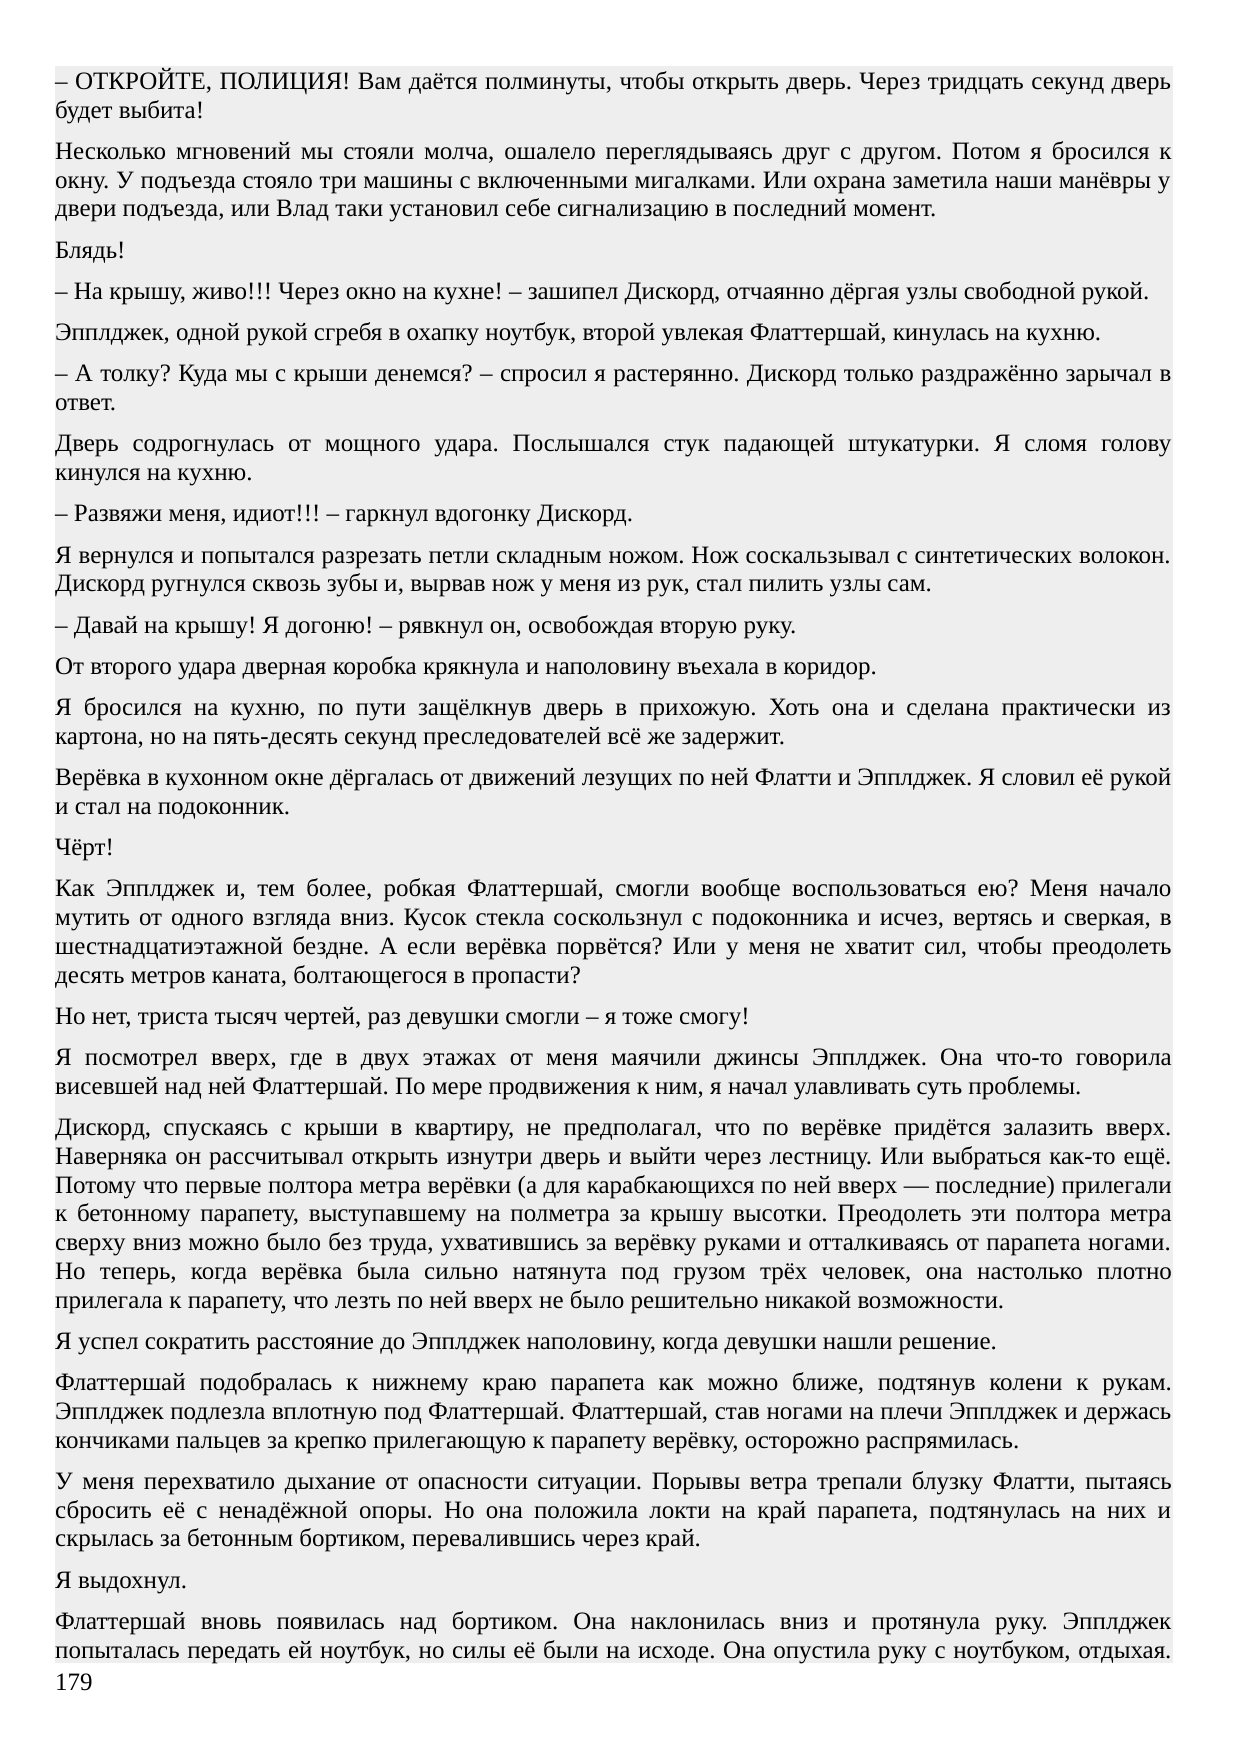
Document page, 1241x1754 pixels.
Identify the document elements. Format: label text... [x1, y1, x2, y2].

text У меня перехватило дыхание от опасности ситуации. Порывы ветра трепали блузку Флатти, пытаясь сбросить её с ненадёжной опоры. Но она положила локти на край парапета, подтянулась на них и скрылась за бетонным бортиком, перевалившись через край. [55, 1466, 1173, 1552]
text – Развяжи меня, идиот!!! – гаркнул вдогонку Дискорд. [55, 498, 1173, 527]
text Как Эпплджек и, тем более, робкая Флаттершай, смогли вообще воспользоваться ею? Меня начало мутить от одного взгляда вниз. Кусок стекла соскользнул с подоконника и исчез, вертясь и сверкая, в шестнадцатиэтажной бездне. А если верёвка порвётся? Или у меня не хватит сил, чтобы преодолеть десять метров каната, болтающегося в пропасти? [55, 873, 1173, 988]
text – ОТКРОЙТЕ, ПОЛИЦИЯ! Вам даётся полминуты, чтобы открыть дверь. Через тридцать секунд дверь будет выбита! [55, 66, 1173, 123]
text Несколько мгновений мы стояли молча, ошалело переглядываясь друг с другом. Потом я бросился к окну. У подъезда стояло три машины с включенными мигалками. Или охрана заметила наши манёвры у двери подъезда, или Влад таки установил себе сигнализацию в последний момент. [55, 136, 1173, 222]
text Я бросился на кухню, по пути защёлкнув дверь в прихожую. Хоть она и сделана практически из картона, но на пять-десять секунд преследователей всё же задержит. [55, 692, 1173, 750]
text Чёрт! [55, 832, 1173, 861]
text Я успел сократить расстояние до Эпплджек наполовину, когда девушки нашли решение. [55, 1326, 1173, 1355]
text – На крышу, живо!!! Через окно на кухне! – зашипел Дискорд, отчаянно дёргая узлы свободной рукой. [55, 276, 1173, 305]
text Я вернулся и попытался разрезать петли складным ножом. Нож соскальзывал с синтетических волокон. Дискорд ругнулся сквозь зубы и, вырвав нож у меня из рук, стал пилить узлы сам. [55, 540, 1173, 597]
text Верёвка в кухонном окне дёргалась от движений лезущих по ней Флатти и Эпплджек. Я словил её рукой и стал на подоконник. [55, 762, 1173, 820]
text – А толку? Куда мы с крыши денемся? – спросил я растерянно. Дискорд только раздражённо зарычал в ответ. [55, 358, 1173, 416]
text Флаттершай вновь появилась над бортиком. Она наклонилась вниз и протянула руку. Эпплджек попыталась передать ей ноутбук, но силы её были на исходе. Она опустила руку с ноутбуком, отдыхая. [55, 1606, 1173, 1663]
text Я посмотрел вверх, где в двух этажах от меня маячили джинсы Эпплджек. Она что-то говорила висевшей над ней Флаттершай. По мере продвижения к ним, я начал улавливать суть проблемы. [55, 1042, 1173, 1100]
text Дверь содрогнулась от мощного удара. Послышался стук падающей штукатурки. Я сломя голову кинулся на кухню. [55, 428, 1173, 486]
text Дискорд, спускаясь с крыши в квартиру, не предполагал, что по верёвке придётся залазить вверх. Наверняка он рассчитывал открыть изнутри дверь и выйти через лестницу. Или выбраться как-то ещё. Потому что первые полтора метра верёвки (а для карабкающихся по ней вверх — последние) прилегали к бетонному парапету, выступавшему на полметра за крышу высотки. Преодолеть эти полтора метра сверху вниз можно было без труда, ухватившись за верёвку руками и отталкиваясь от парапета ногами. Но теперь, когда верёвка была сильно натянута под грузом трёх человек, она настолько плотно прилегала к парапету, что лезть по ней вверх не было решительно никакой возможности. [55, 1112, 1173, 1313]
text Я выдохнул. [55, 1565, 1173, 1593]
text Блядь! [55, 235, 1173, 263]
text Но нет, триста тысяч чертей, раз девушки смогли – я тоже смогу! [55, 1001, 1173, 1030]
text Эпплджек, одной рукой сгребя в охапку ноутбук, второй увлекая Флаттершай, кинулась на кухню. [55, 317, 1173, 346]
text – Давай на крышу! Я догоню! – рявкнул он, освобождая вторую руку. [55, 610, 1173, 638]
text Флаттершай подобралась к нижнему краю парапета как можно ближе, подтянув колени к рукам. Эпплджек подлезла вплотную под Флаттершай. Флаттершай, став ногами на плечи Эпплджек и держась кончиками пальцев за крепко прилегающую к парапету верёвку, осторожно распрямилась. [55, 1367, 1173, 1453]
text От второго удара дверная коробка крякнула и наполовину въехала в коридор. [55, 651, 1173, 680]
